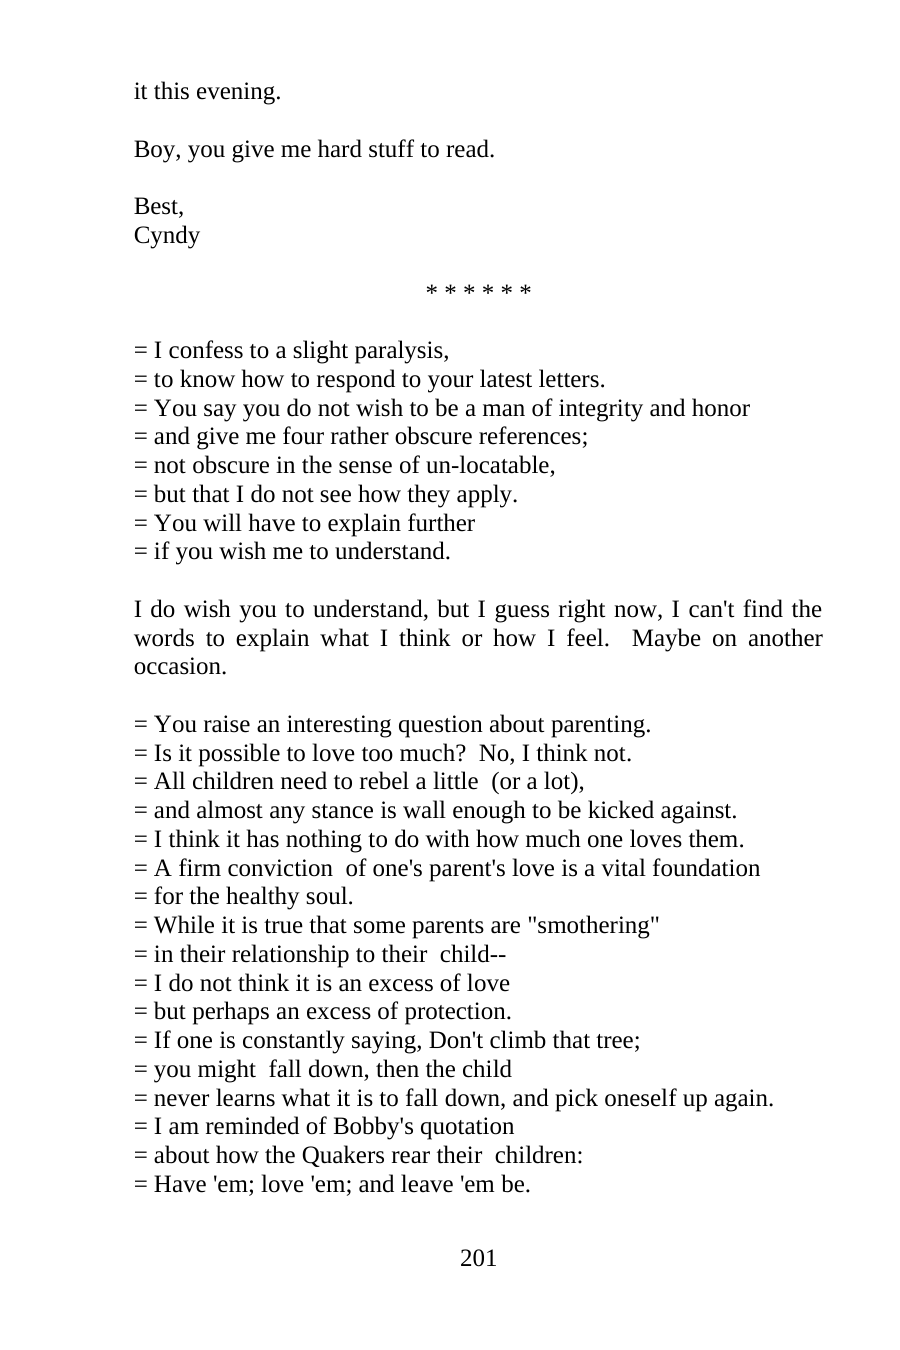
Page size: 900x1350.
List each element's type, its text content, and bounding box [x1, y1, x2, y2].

text = you might fall down, then the child [133, 1054, 823, 1083]
text = never learns what it is to fall down, and pick oneself up again. [133, 1083, 823, 1111]
text = and give me four rather obscure references; [133, 421, 823, 450]
text = A firm conviction of one's parent's love is a vital foundation [133, 853, 823, 881]
text Boy, you give me hard stuff to read. [133, 134, 823, 163]
text = You say you do not wish to be a man of integrity and honor [133, 393, 823, 421]
text = for the healthy soul. [133, 881, 823, 910]
text = While it is true that some parents are "smothering" [133, 910, 823, 939]
text = Is it possible to love too much? No, I think not. [133, 738, 823, 766]
text = I do not think it is an excess of love [133, 968, 823, 996]
text * * * * * * [133, 278, 823, 306]
text = Have 'em; love 'em; and leave 'em be. [133, 1169, 823, 1198]
text Best, [133, 191, 823, 220]
text = I think it has nothing to do with how much one loves them. [133, 824, 823, 853]
text = about how the Quakers rear their children: [133, 1140, 823, 1169]
text = not obscure in the sense of un-locatable, [133, 450, 823, 479]
text = You will have to explain further [133, 508, 823, 536]
text = but that I do not see how they apply. [133, 479, 823, 508]
text = and almost any stance is wall enough to be kicked against. [133, 795, 823, 824]
text = but perhaps an excess of protection. [133, 996, 823, 1025]
text Cyndy [133, 220, 823, 249]
text it this evening. [133, 76, 823, 105]
text = if you wish me to understand. [133, 536, 823, 565]
text = I confess to a slight paralysis, [133, 335, 823, 364]
text I do wish you to understand, but I guess right now, I can't find the words to explain what I think or how I feel. Maybe on another occasion. [133, 594, 823, 680]
text = in their relationship to their child-- [133, 939, 823, 968]
text = If one is constantly saying, Don't climb that tree; [133, 1025, 823, 1054]
text = All children need to rebel a little (or a lot), [133, 766, 823, 795]
text = You raise an interesting question about parenting. [133, 709, 823, 738]
text = I am reminded of Bobby's quotation [133, 1111, 823, 1140]
text = to know how to respond to your latest letters. [133, 364, 823, 393]
